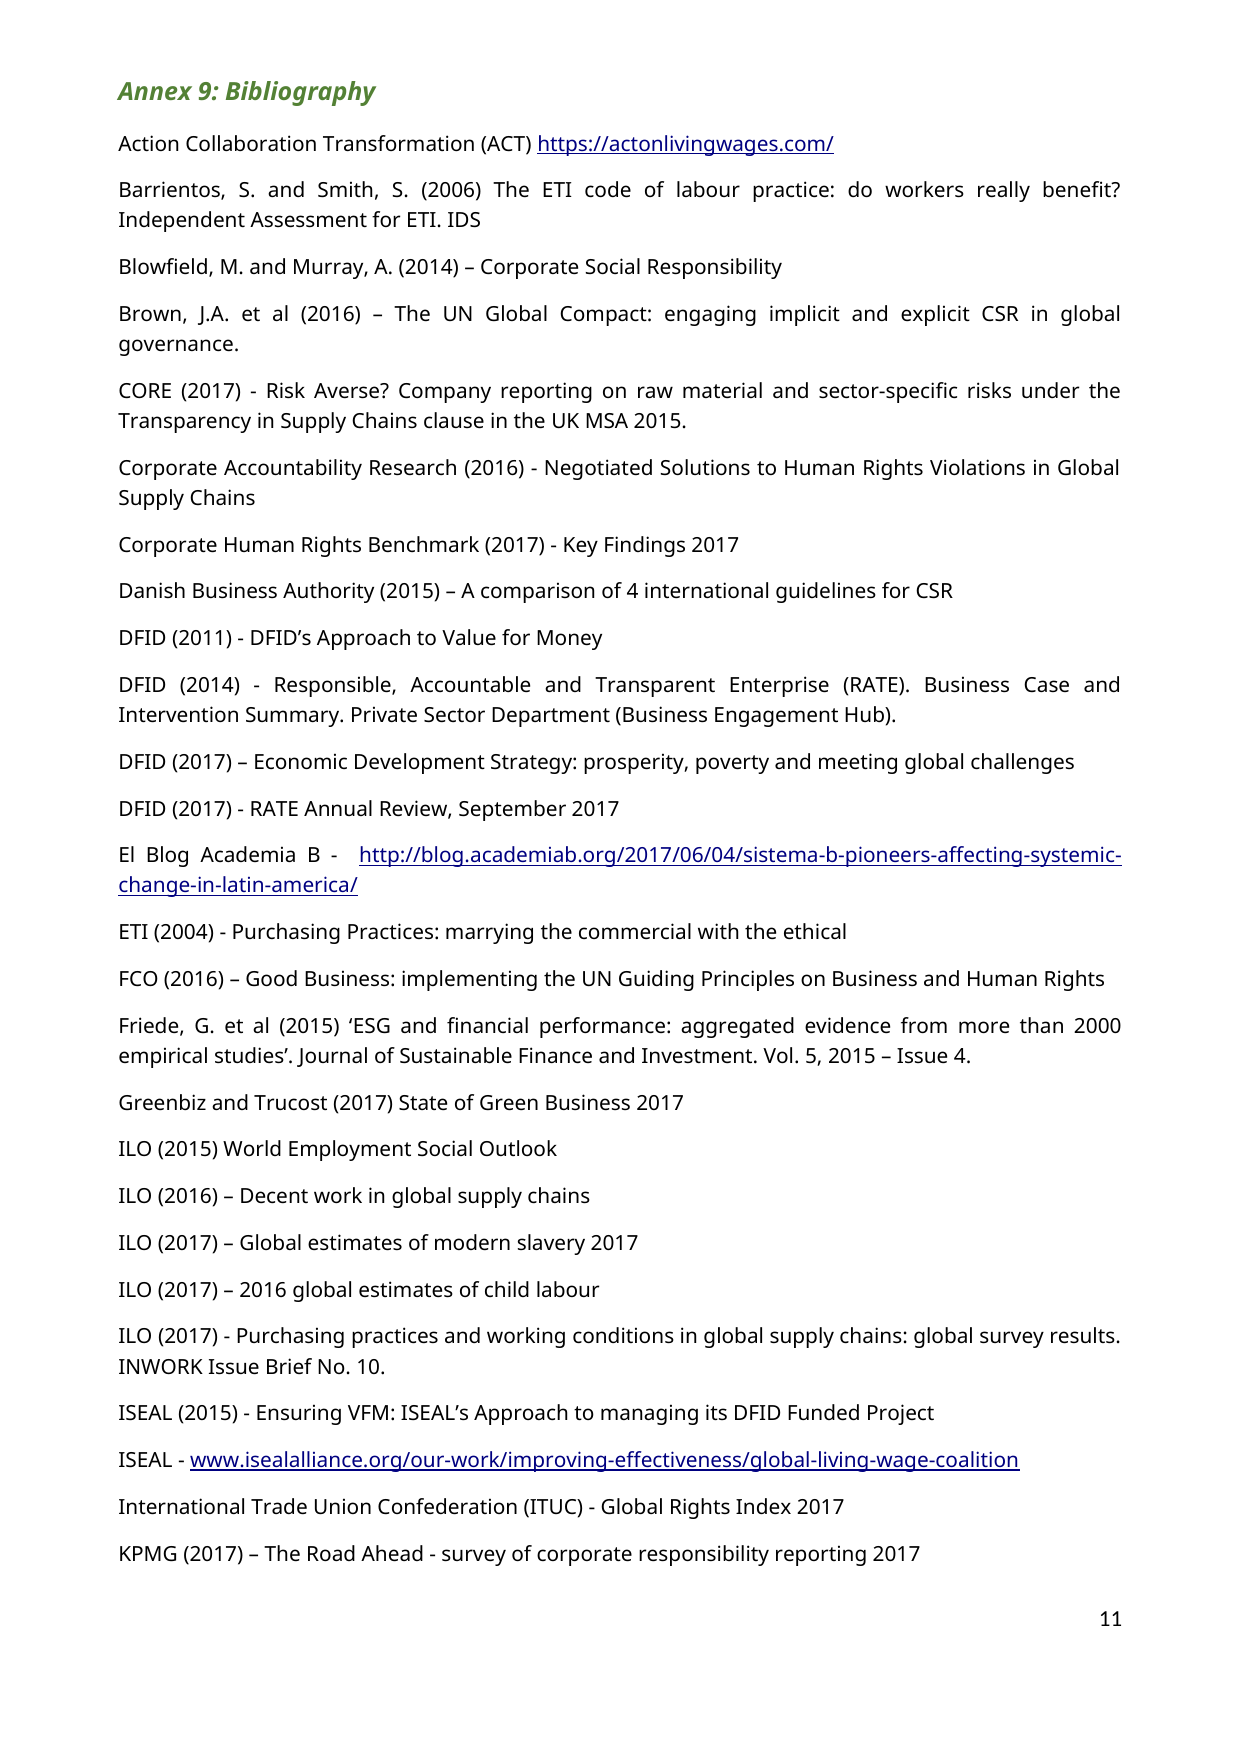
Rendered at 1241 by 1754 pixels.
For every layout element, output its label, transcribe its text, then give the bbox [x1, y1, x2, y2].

text Danish Business Authority (2015) – A comparison of 4 international guidelines for CSR [118, 577, 1122, 605]
text ILO (2015) World Employment Social Outlook [118, 1134, 1122, 1163]
text CORE (2017) - Risk Averse? Company reporting on raw material and sector-specific risks under the Transparency in Supply Chains clause in the UK MSA 2015. [118, 376, 1122, 434]
text ISEAL - www.isealalliance.org/our-work/improving-effectiveness/global-living-wage-coalition [118, 1445, 1122, 1474]
text El Blog Academia B - http://blog.academiab.org/2017/06/04/sistema-b-pioneers-affecting-systemic-change-in-latin-america/ [118, 841, 1122, 899]
text DFID (2011) - DFID’s Approach to Value for Money [118, 623, 1122, 652]
text International Trade Union Confederation (ITUC) - Global Rights Index 2017 [118, 1492, 1122, 1521]
text ILO (2017) - Purchasing practices and working conditions in global supply chains: global survey results. INWORK Issue Brief No. 10. [118, 1322, 1122, 1380]
text Corporate Human Rights Benchmark (2017) - Key Findings 2017 [118, 530, 1122, 558]
text FCO (2016) – Good Business: implementing the UN Guiding Principles on Business and Human Rights [118, 964, 1122, 993]
text Blowfield, M. and Murray, A. (2014) – Corporate Social Responsibility [118, 252, 1122, 281]
text DFID (2017) - RATE Annual Review, September 2017 [118, 794, 1122, 822]
text Friede, G. et al (2015) ‘ESG and financial performance: aggregated evidence from more than 2000 empirical studies’. Journal of Sustainable Finance and Investment. Vol. 5, 2015 – Issue 4. [118, 1011, 1122, 1069]
text Action Collaboration Transformation (ACT) https://actonlivingwages.com/ [118, 129, 1122, 157]
text Corporate Accountability Research (2016) - Negotiated Solutions to Human Rights Violations in Global Supply Chains [118, 453, 1122, 511]
text ILO (2016) – Decent work in global supply chains [118, 1181, 1122, 1210]
text Brown, J.A. et al (2016) – The UN Global Compact: engaging implicit and explicit CSR in global governance. [118, 299, 1122, 358]
text ILO (2017) – 2016 global estimates of child labour [118, 1275, 1122, 1303]
text KPMG (2017) – The Road Ahead - survey of corporate responsibility reporting 2017 [118, 1539, 1122, 1567]
text ILO (2017) – Global estimates of modern slavery 2017 [118, 1228, 1122, 1257]
text DFID (2014) - Responsible, Accountable and Transparent Enterprise (RATE). Business Case and Intervention Summary. Private Sector Department (Business Engagement Hub). [118, 670, 1122, 729]
text DFID (2017) – Economic Development Strategy: prosperity, poverty and meeting global challenges [118, 747, 1122, 775]
text ISEAL (2015) - Ensuring VFM: ISEAL’s Approach to managing its DFID Funded Project [118, 1398, 1122, 1427]
text ETI (2004) - Purchasing Practices: marrying the commercial with the ethical [118, 917, 1122, 946]
text Annex 9: Bibliography [118, 74, 1122, 108]
text Barrientos, S. and Smith, S. (2006) The ETI code of labour practice: do workers really benefit? Independent Assessment for ETI. IDS [118, 176, 1122, 234]
text Greenbiz and Trucost (2017) State of Green Business 2017 [118, 1088, 1122, 1116]
